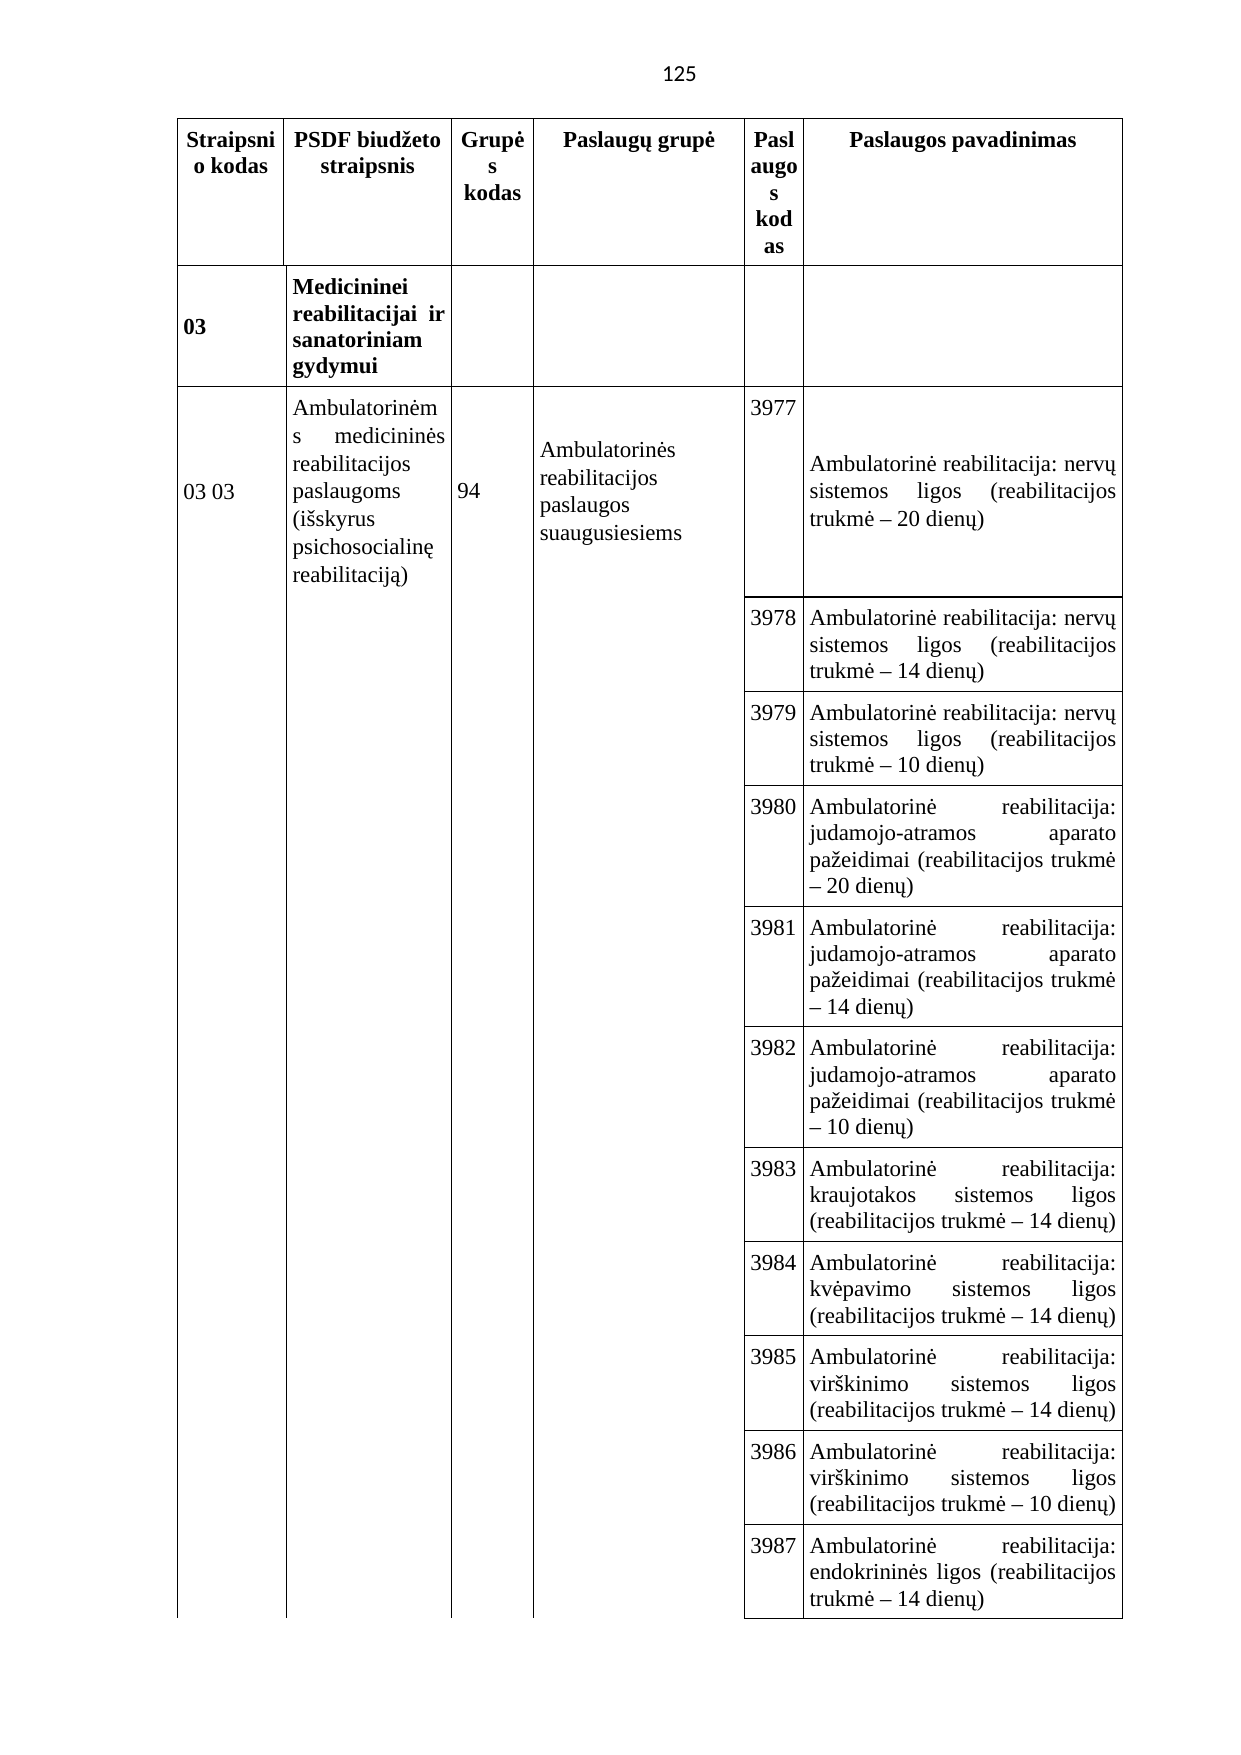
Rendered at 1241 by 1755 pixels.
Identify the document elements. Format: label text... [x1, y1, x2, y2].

table_cell [534, 1524, 744, 1618]
table_header Paslaugos kodas [745, 119, 803, 265]
table_cell [534, 266, 744, 386]
table_cell 03 03 [178, 387, 286, 596]
table_cell Ambulatorinės reabilitacijos paslaugos suaugusiesiems [534, 387, 744, 596]
table_header Grupės kodas [452, 119, 533, 265]
table_cell Ambulatorinė reabilitacija: nervų sistemos ligos (reabilitacijos trukmė – 20 dienų) [804, 387, 1122, 596]
table_cell 3979 [745, 692, 803, 785]
table_cell Ambulatorinė reabilitacija: virškinimo sistemos ligos (reabilitacijos trukmė – 14 dienų) [804, 1336, 1122, 1429]
table_cell 3978 [745, 598, 803, 691]
table_cell Ambulatorinė reabilitacija: kraujotakos sistemos ligos (reabilitacijos trukmė – 14 dienų) [804, 1148, 1122, 1241]
table_cell [452, 596, 533, 691]
table_cell 3981 [745, 907, 803, 1026]
table_cell [534, 1335, 744, 1429]
table_cell [452, 1430, 533, 1524]
table_cell 3980 [745, 786, 803, 906]
table_cell [452, 906, 533, 1026]
table_cell [534, 1026, 744, 1147]
table_cell Ambulatorinė reabilitacija: nervų sistemos ligos (reabilitacijos trukmė – 10 dienų) [804, 692, 1122, 785]
table_header Paslaugų grupė [534, 119, 744, 265]
table_cell [534, 691, 744, 785]
table_cell [745, 266, 803, 386]
table_cell [534, 1147, 744, 1241]
table_cell [178, 691, 286, 785]
table_cell 3977 [745, 387, 803, 596]
table_cell Ambulatorinė reabilitacija: judamojo-atramos aparato pažeidimai (reabilitacijos trukmė – 20 dienų) [804, 786, 1122, 906]
table_cell [534, 785, 744, 906]
table_cell [287, 1026, 451, 1147]
table_cell [452, 1147, 533, 1241]
table_cell 3985 [745, 1336, 803, 1429]
table_cell [534, 596, 744, 691]
table_cell Ambulatorinė reabilitacija: endokrininės ligos (reabilitacijos trukmė – 14 dienų) [804, 1525, 1122, 1618]
table_cell [178, 1026, 286, 1147]
table_cell [534, 906, 744, 1026]
table_cell [178, 906, 286, 1026]
table_header PSDF biudžeto straipsnis [284, 119, 451, 265]
table_header Paslaugos pavadinimas [804, 119, 1122, 265]
table_cell 3987 [745, 1525, 803, 1618]
table_cell [287, 906, 451, 1026]
table_cell [178, 1524, 286, 1618]
table_cell [287, 1241, 451, 1335]
table_cell [287, 691, 451, 785]
table_cell Ambulatorinė reabilitacija: judamojo-atramos aparato pažeidimai (reabilitacijos trukmė – 14 dienų) [804, 907, 1122, 1026]
table_cell [452, 785, 533, 906]
table_cell [534, 1430, 744, 1524]
table_cell 3986 [745, 1431, 803, 1524]
table_cell [287, 1335, 451, 1429]
table_cell [452, 691, 533, 785]
table_cell [287, 1147, 451, 1241]
table_cell [178, 785, 286, 906]
table_cell Ambulatorinė reabilitacija: nervų sistemos ligos (reabilitacijos trukmė – 14 dienų) [804, 598, 1122, 691]
table_cell 3983 [745, 1148, 803, 1241]
table_cell [452, 266, 533, 386]
table_cell [287, 1430, 451, 1524]
table_cell [452, 1335, 533, 1429]
table_cell [178, 596, 286, 691]
table_cell 3984 [745, 1242, 803, 1335]
table_cell 94 [452, 387, 533, 596]
table_cell [287, 1524, 451, 1618]
table_cell [287, 596, 451, 691]
table_cell [804, 266, 1122, 386]
table_cell [534, 1241, 744, 1335]
table_header Straipsnio kodas [178, 119, 283, 265]
table_cell [452, 1524, 533, 1618]
table_cell Ambulatorinė reabilitacija: virškinimo sistemos ligos (reabilitacijos trukmė – 10 dienų) [804, 1431, 1122, 1524]
table_cell [178, 1147, 286, 1241]
table_cell [287, 785, 451, 906]
table_cell [178, 1241, 286, 1335]
table_cell Ambulatorinė reabilitacija: judamojo-atramos aparato pažeidimai (reabilitacijos trukmė – 10 dienų) [804, 1027, 1122, 1147]
table_cell Ambulatorinė reabilitacija: kvėpavimo sistemos ligos (reabilitacijos trukmė – 14 dienų) [804, 1242, 1122, 1335]
table_cell [452, 1241, 533, 1335]
table_cell 3982 [745, 1027, 803, 1147]
table_cell [178, 1430, 286, 1524]
table_cell [452, 1026, 533, 1147]
table_cell [178, 1335, 286, 1429]
table_cell 03 [178, 266, 286, 386]
table_cell Ambulatorinėms medicininės reabilitacijos paslaugoms (išskyrus psichosocialinę reabilitaciją) [287, 387, 451, 596]
table_cell Medicininei reabilitacijai ir sanatoriniam gydymui [287, 266, 451, 386]
